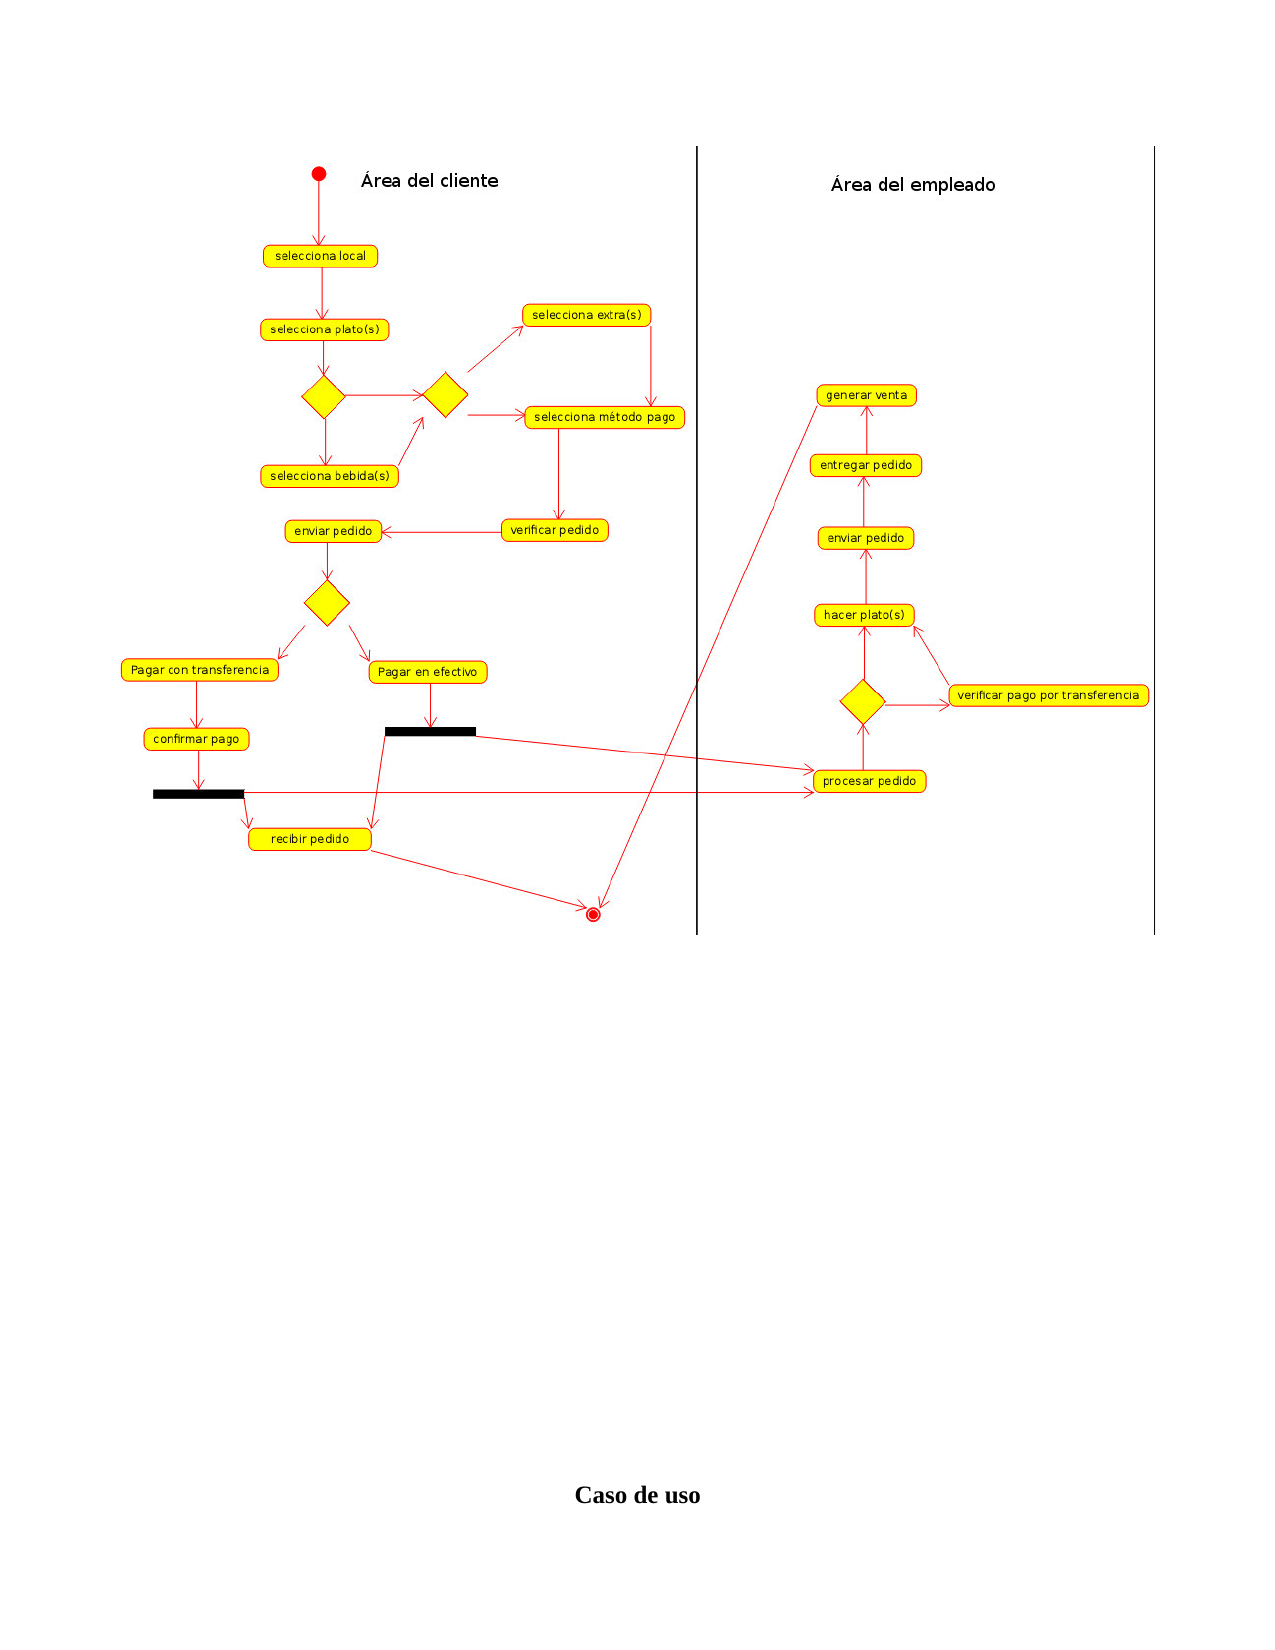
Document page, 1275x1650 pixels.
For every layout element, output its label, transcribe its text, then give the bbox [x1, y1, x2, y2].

text Caso de uso [118, 1481, 1157, 1509]
picture [118, 146, 1157, 935]
